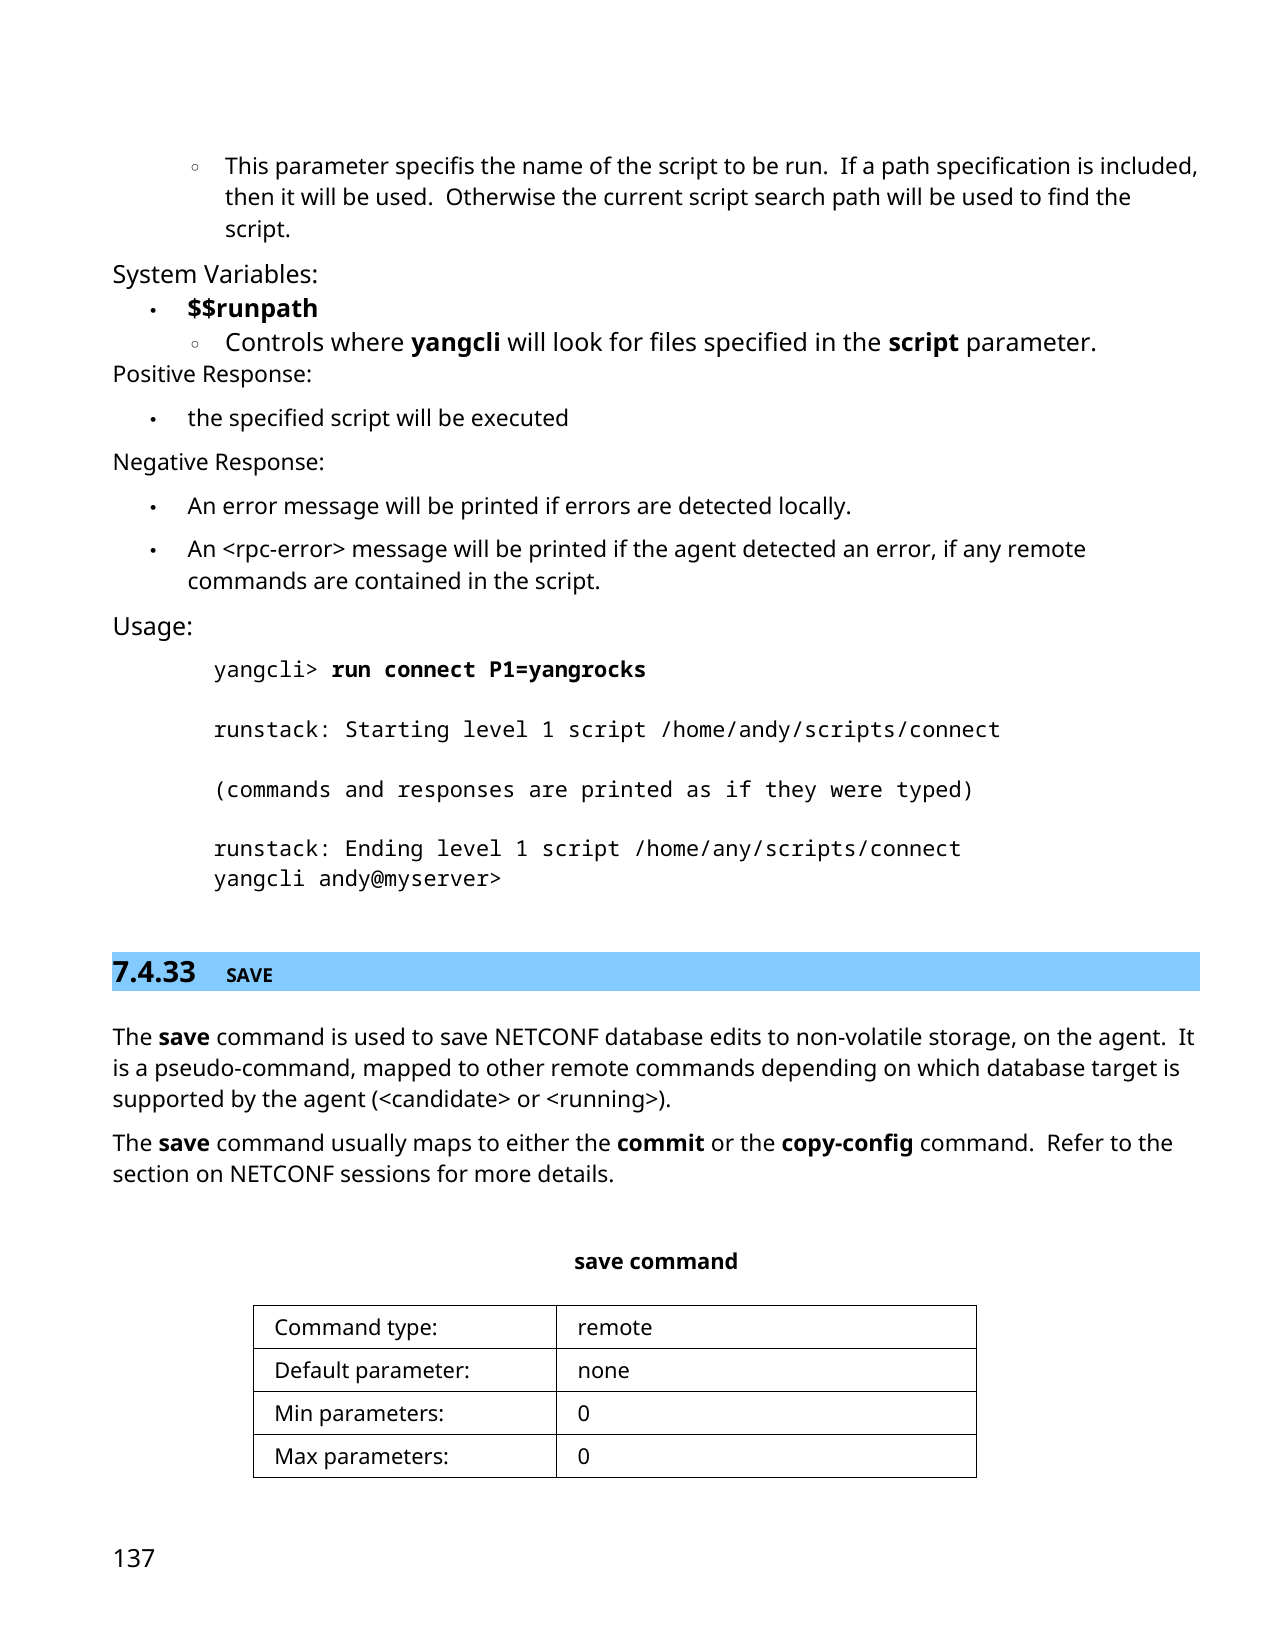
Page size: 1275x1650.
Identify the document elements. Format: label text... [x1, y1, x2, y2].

table_cell Max parameters: [254, 1435, 556, 1477]
text The save command usually maps to either the commit or the copy-config command. Refer to the section on NETCONF sessions for more details. [112, 1127, 1200, 1189]
text Negative Response: [112, 446, 1200, 477]
table_cell Min parameters: [254, 1392, 556, 1434]
text Usage: [112, 608, 1200, 642]
table_cell none [557, 1349, 976, 1391]
table_cell 0 [557, 1392, 976, 1434]
text System Variables: [112, 256, 1200, 290]
text Positive Response: [112, 358, 1200, 390]
text yangcli> run connect P1=yangrocks runstack: Starting level 1 script /home/andy/scripts/connect (commands and responses are printed as if they were typed) runstack: Ending level 1 script /home/any/scripts/connect yangcli andy@myserver> [139, 654, 1200, 923]
table_header Command type: [254, 1306, 556, 1348]
list An error message will be printed if errors are detected locally. [150, 490, 1200, 521]
table_header remote [557, 1306, 976, 1348]
list This parameter specifis the name of the script to be run. If a path specification is included, then it will be used. Otherwise the current script search path will be used to find the script. [187, 150, 1200, 244]
list the specified script will be executed [150, 402, 1200, 433]
table_cell 0 [557, 1435, 976, 1477]
subtitle save command [127, 1246, 1185, 1275]
subtitle save [112, 952, 1200, 991]
list Controls where yangcli will look for files specified in the script parameter. [187, 324, 1200, 358]
text The save command is used to save NETCONF database edits to non-volatile storage, on the agent. It is a pseudo-command, mapped to other remote commands depending on which database target is supported by the agent (<candidate> or <running>). [112, 1021, 1200, 1114]
table_cell Default parameter: [254, 1349, 556, 1391]
list An <rpc-error> message will be printed if the agent detected an error, if any remote commands are contained in the script. [150, 533, 1200, 596]
list $$runpath [150, 290, 1200, 324]
